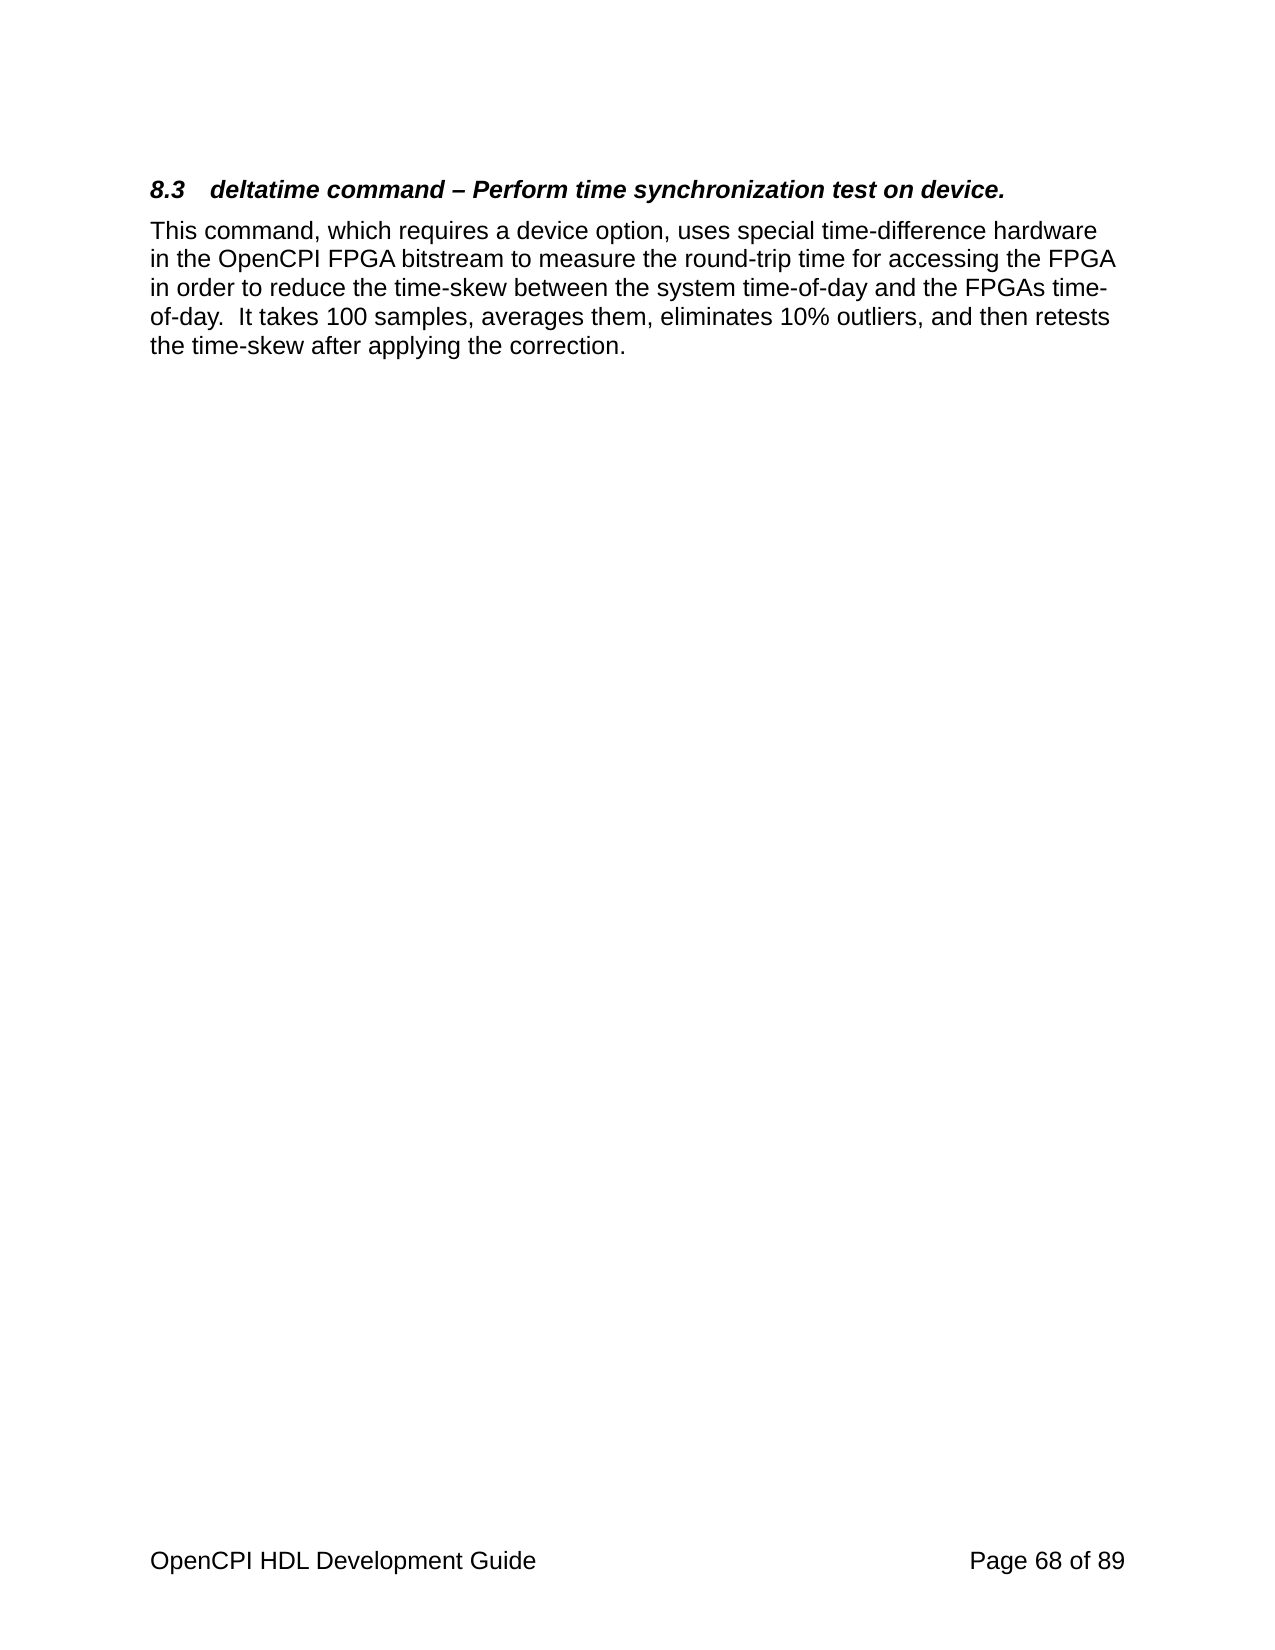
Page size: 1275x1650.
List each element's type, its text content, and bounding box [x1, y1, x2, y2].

subtitle deltatime command – Perform time synchronization test on device. [150, 175, 1125, 204]
text This command, which requires a device option, uses special time-difference hardware in the OpenCPI FPGA bitstream to measure the round-trip time for accessing the FPGA in order to reduce the time-skew between the system time-of-day and the FPGAs time-of-day. It takes 100 samples, averages them, eliminates 10% outliers, and then retests the time-skew after applying the correction. [150, 216, 1125, 359]
